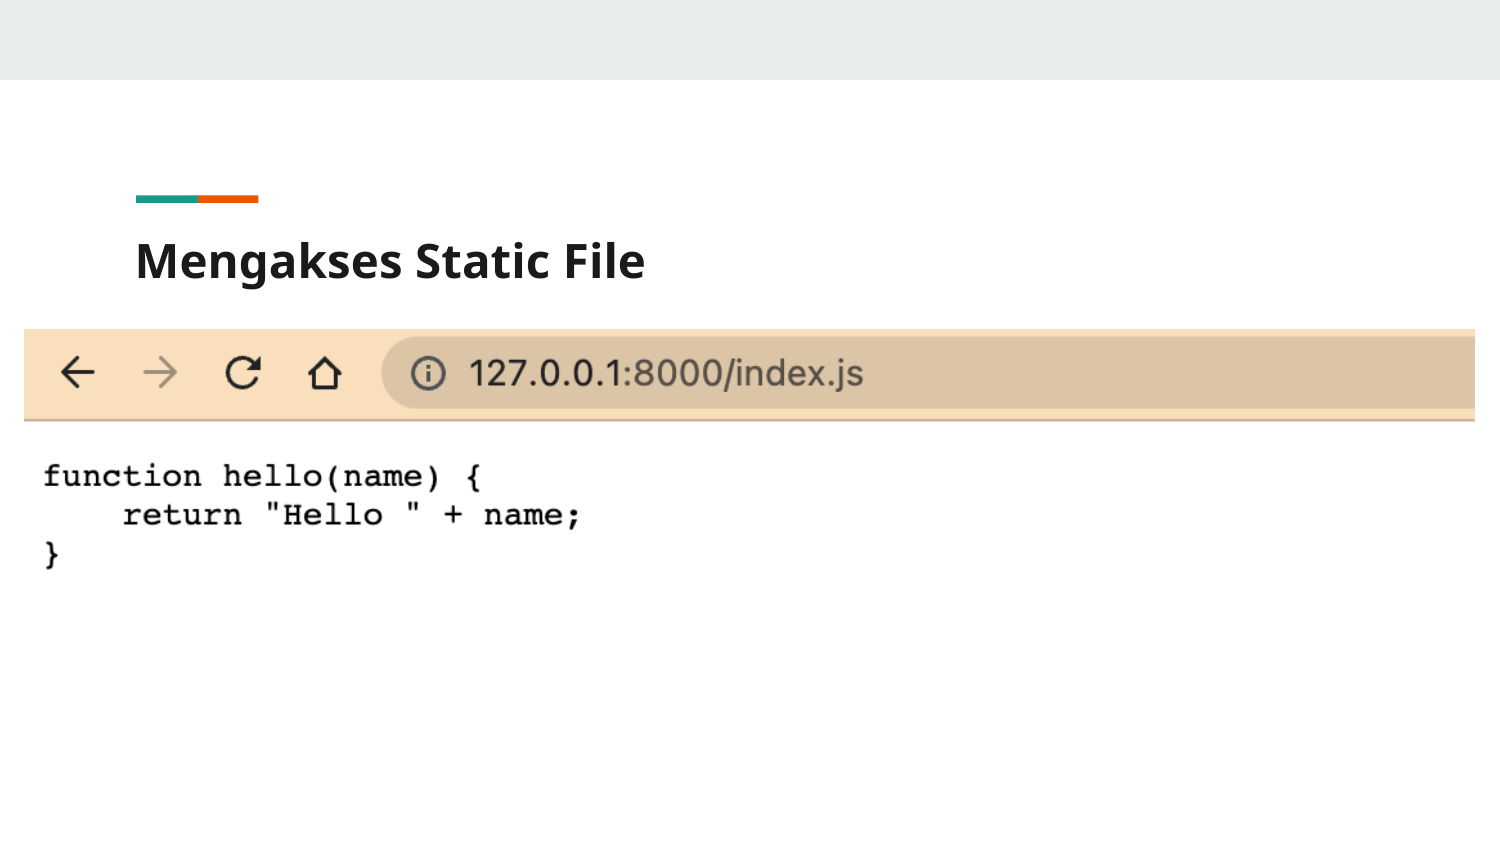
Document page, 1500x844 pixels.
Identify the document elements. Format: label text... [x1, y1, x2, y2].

picture [24, 329, 1475, 710]
title Mengakses Static File [119, 216, 1381, 305]
